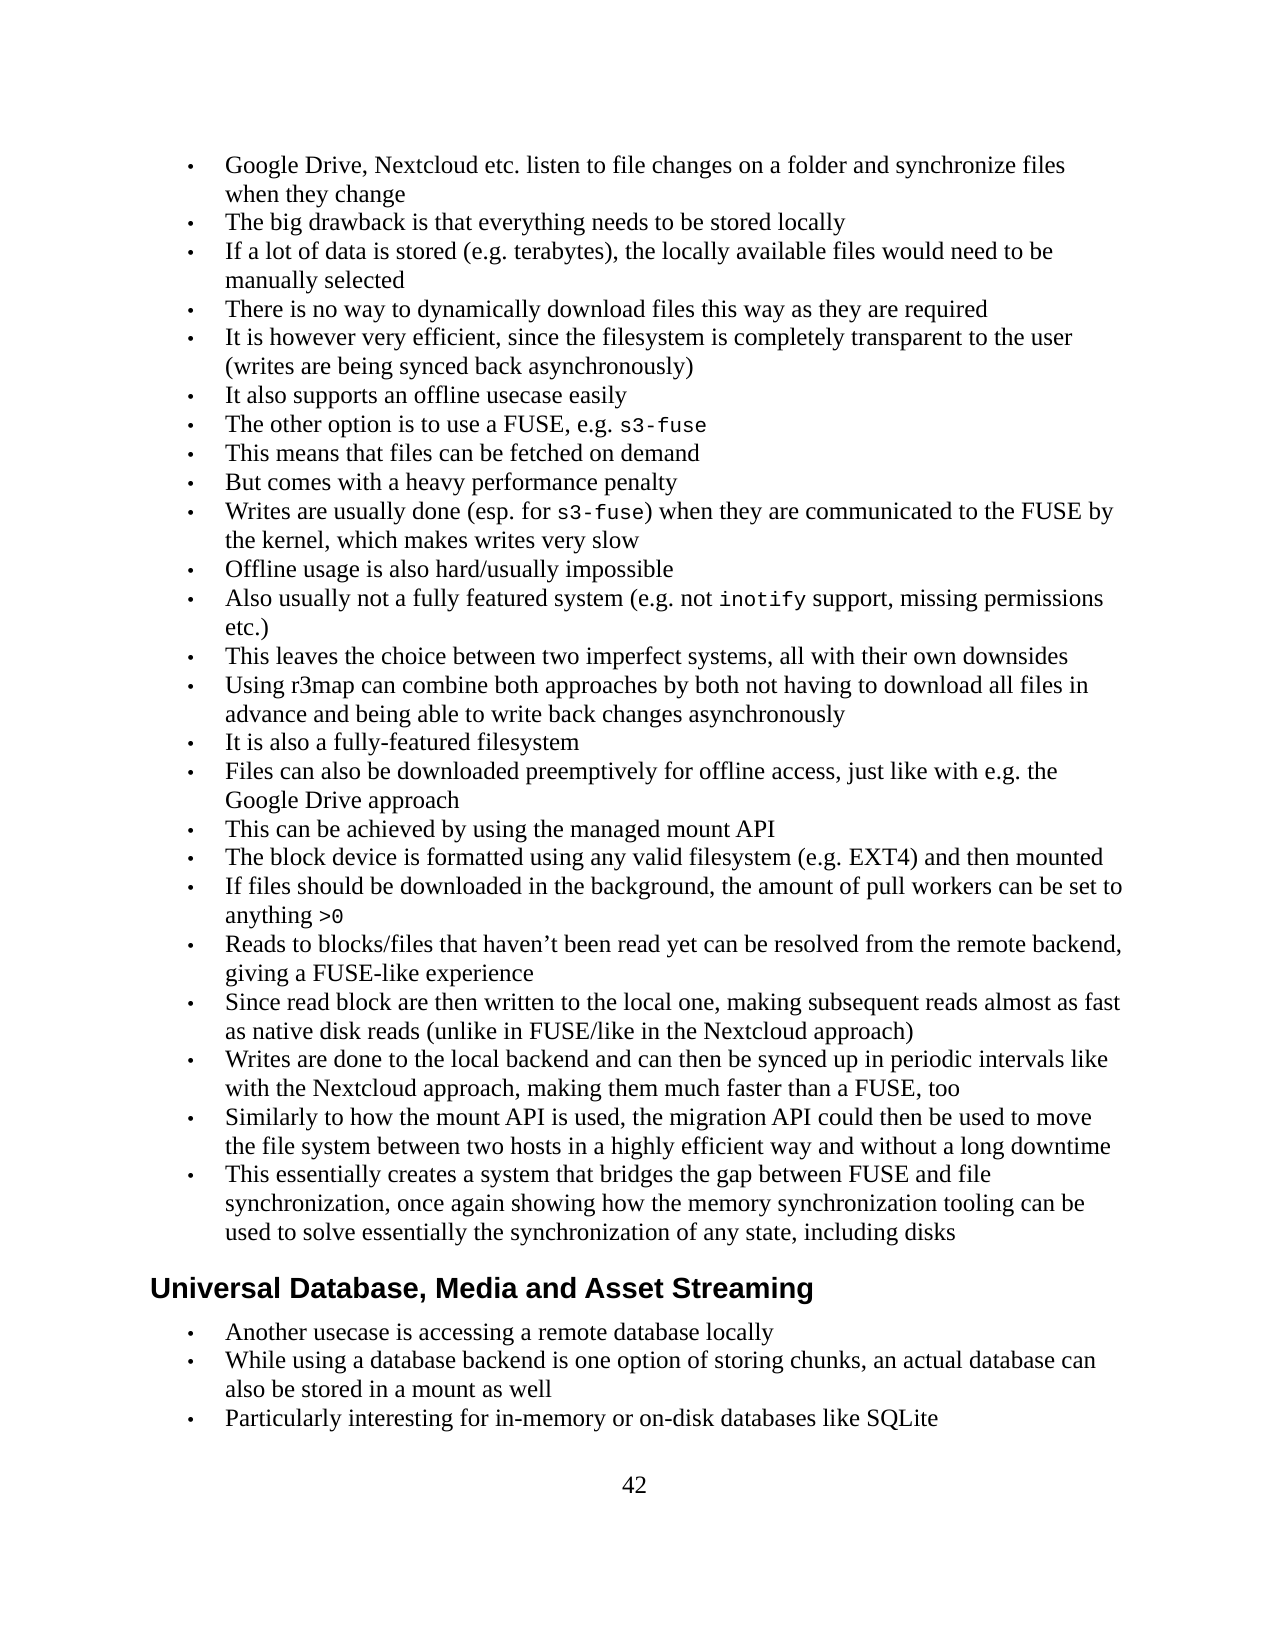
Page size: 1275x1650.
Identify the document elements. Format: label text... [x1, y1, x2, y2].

list The block device is formatted using any valid filesystem (e.g. EXT4) and then mounted [187, 842, 1125, 871]
list It also supports an offline usecase easily [187, 380, 1125, 409]
list The big drawback is that everything needs to be stored locally [187, 207, 1125, 236]
list This means that files can be fetched on demand [187, 438, 1125, 467]
list There is no way to dynamically download files this way as they are required [187, 294, 1125, 322]
list Google Drive, Nextcloud etc. listen to file changes on a folder and synchronize files when they change [187, 150, 1125, 207]
list Also usually not a fully featured system (e.g. not inotify support, missing permissions etc.) [187, 583, 1125, 641]
list The other option is to use a FUSE, e.g. s3-fuse [187, 409, 1125, 438]
list It is also a fully-featured filesystem [187, 727, 1125, 756]
list But comes with a heavy performance penalty [187, 467, 1125, 496]
list Files can also be downloaded preemptively for offline access, just like with e.g. the Google Drive approach [187, 756, 1125, 814]
list Particularly interesting for in-memory or on-disk databases like SQLite [187, 1403, 1125, 1432]
list Using r3map can combine both approaches by both not having to download all files in advance and being able to write back changes asynchronously [187, 670, 1125, 727]
list Writes are usually done (esp. for s3-fuse) when they are communicated to the FUSE by the kernel, which makes writes very slow [187, 496, 1125, 554]
list Since read block are then written to the local one, making subsequent reads almost as fast as native disk reads (unlike in FUSE/like in the Nextcloud approach) [187, 987, 1125, 1044]
list It is however very efficient, since the filesystem is completely transparent to the user (writes are being synced back asynchronously) [187, 322, 1125, 380]
list This can be achieved by using the managed mount API [187, 814, 1125, 842]
list This essentially creates a system that bridges the gap between FUSE and file synchronization, once again showing how the memory synchronization tooling can be used to solve essentially the synchronization of any state, including disks [187, 1159, 1125, 1246]
list Similarly to how the mount API is used, the migration API could then be used to move the file system between two hosts in a highly efficient way and without a long downtime [187, 1102, 1125, 1159]
list If files should be downloaded in the background, the amount of pull workers can be set to anything >0 [187, 871, 1125, 929]
list Another usecase is accessing a remote database locally [187, 1317, 1125, 1346]
subtitle Universal Database, Media and Asset Streaming [150, 1271, 1125, 1304]
list Offline usage is also hard/usually impossible [187, 554, 1125, 583]
list While using a database backend is one option of storing chunks, an actual database can also be stored in a mount as well [187, 1346, 1125, 1403]
list This leaves the choice between two imperfect systems, all with their own downsides [187, 641, 1125, 670]
list If a lot of data is stored (e.g. terabytes), the locally available files would need to be manually selected [187, 236, 1125, 294]
list Reads to blocks/files that haven’t been read yet can be resolved from the remote backend, giving a FUSE-like experience [187, 929, 1125, 987]
list Writes are done to the local backend and can then be synced up in periodic intervals like with the Nextcloud approach, making them much faster than a FUSE, too [187, 1044, 1125, 1102]
